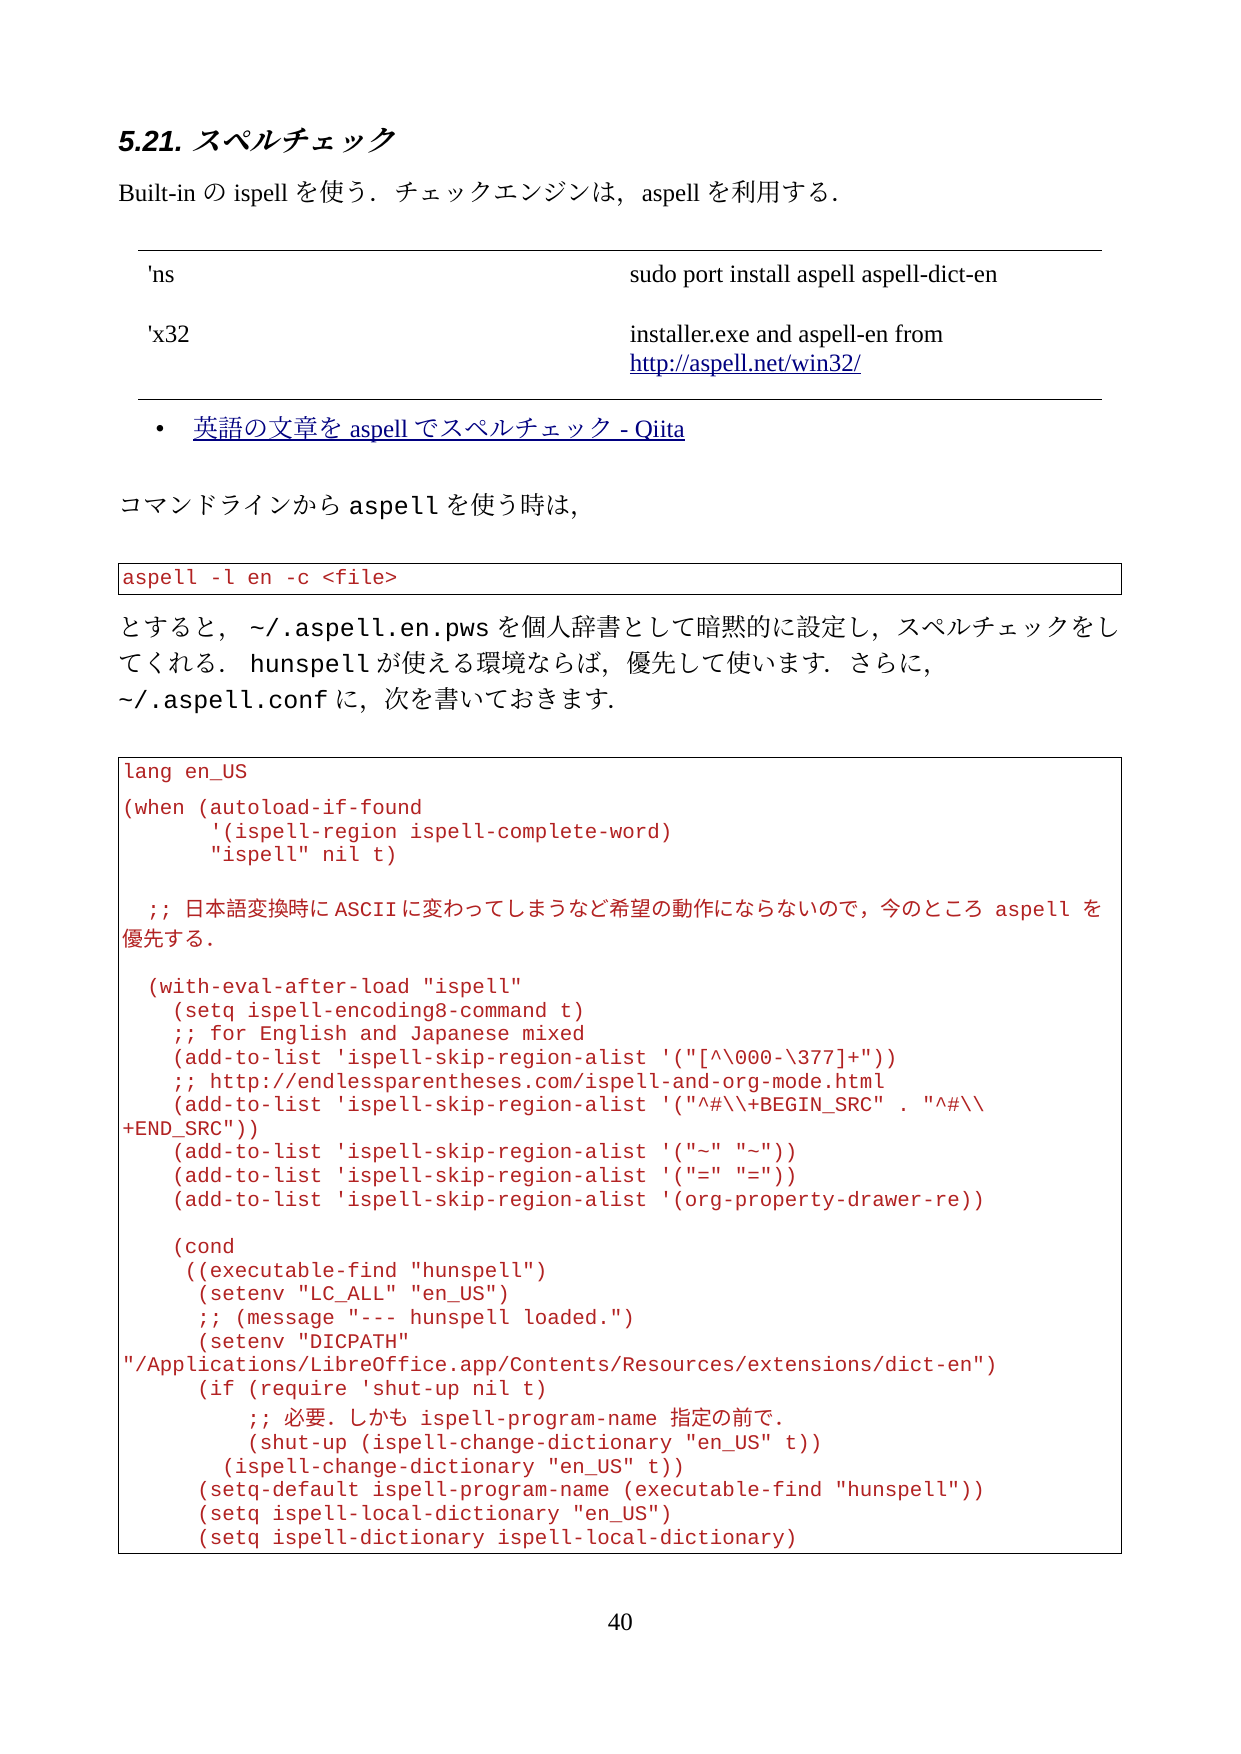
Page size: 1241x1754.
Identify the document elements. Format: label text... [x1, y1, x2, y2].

table_header 'ns [138, 251, 620, 310]
text aspell -l en -c <file> [119, 564, 1121, 594]
text lang en_US [119, 758, 1121, 785]
text とすると， ~/.aspell.en.pws を個人辞書として暗黙的に設定し，スペルチェックをしてくれる． hunspell が使える環境ならば，優先して使います．さらに， ~/.aspell.conf に，次を書いておきます． [118, 607, 1122, 745]
text ;; for English and Japanese mixed [119, 1019, 1121, 1043]
text (setq-default ispell-program-name (executable-find "hunspell")) [119, 1475, 1121, 1499]
text (setq ispell-dictionary ispell-local-dictionary) [119, 1523, 1121, 1553]
text ((executable-find "hunspell") [119, 1256, 1121, 1279]
text "ispell" nil t) [119, 841, 1121, 864]
text ;; http://endlessparentheses.com/ispell-and-org-mode.html [119, 1067, 1121, 1090]
text ;; 日本語変換時にASCIIに変わってしまうなど希望の動作にならないので，今のところ aspell を優先する． [119, 888, 1121, 948]
text (setq ispell-encoding8-command t) [119, 996, 1121, 1019]
text (ispell-change-dictionary "en_US" t)) [119, 1452, 1121, 1475]
text (setq ispell-local-dictionary "en_US") [119, 1499, 1121, 1523]
text (if (require 'shut-up nil t) [119, 1374, 1121, 1398]
text ;; 必要．しかも ispell-program-name 指定の前で． [119, 1398, 1121, 1428]
text ;; (message "--- hunspell loaded.") [119, 1303, 1121, 1327]
text (add-to-list 'ispell-skip-region-alist '("^#\\+BEGIN_SRC" . "^#\\+END_SRC")) [119, 1090, 1121, 1138]
text (setenv "LC_ALL" "en_US") [119, 1279, 1121, 1303]
text (shut-up (ispell-change-dictionary "en_US" t)) [119, 1428, 1121, 1452]
table_cell installer.exe and aspell-en from http://aspell.net/win32/ [620, 310, 1102, 398]
table_cell 'x32 [138, 310, 620, 398]
list 英語の文章を aspell でスペルチェック - Qiita [156, 410, 1122, 473]
text (when (autoload-if-found [119, 793, 1121, 817]
text (cond [119, 1232, 1121, 1256]
text '(ispell-region ispell-complete-word) [119, 817, 1121, 841]
table_header sudo port install aspell aspell-dict-en [620, 251, 1102, 310]
text (add-to-list 'ispell-skip-region-alist '("~" "~")) [119, 1138, 1121, 1161]
subtitle スペルチェック [118, 118, 1122, 160]
text (setenv "DICPATH" "/Applications/LibreOffice.app/Contents/Resources/extensions/dict-en") [119, 1327, 1121, 1374]
text (add-to-list 'ispell-skip-region-alist '(org-property-drawer-re)) [119, 1185, 1121, 1208]
text Built-in の ispell を使う．チェックエンジンは，aspell を利用する． [118, 172, 1122, 237]
text (with-eval-after-load "ispell" [119, 972, 1121, 996]
text (add-to-list 'ispell-skip-region-alist '("=" "=")) [119, 1161, 1121, 1185]
text (add-to-list 'ispell-skip-region-alist '("[^\000-\377]+")) [119, 1043, 1121, 1067]
text コマンドラインから aspell を使う時は， [118, 486, 1122, 551]
